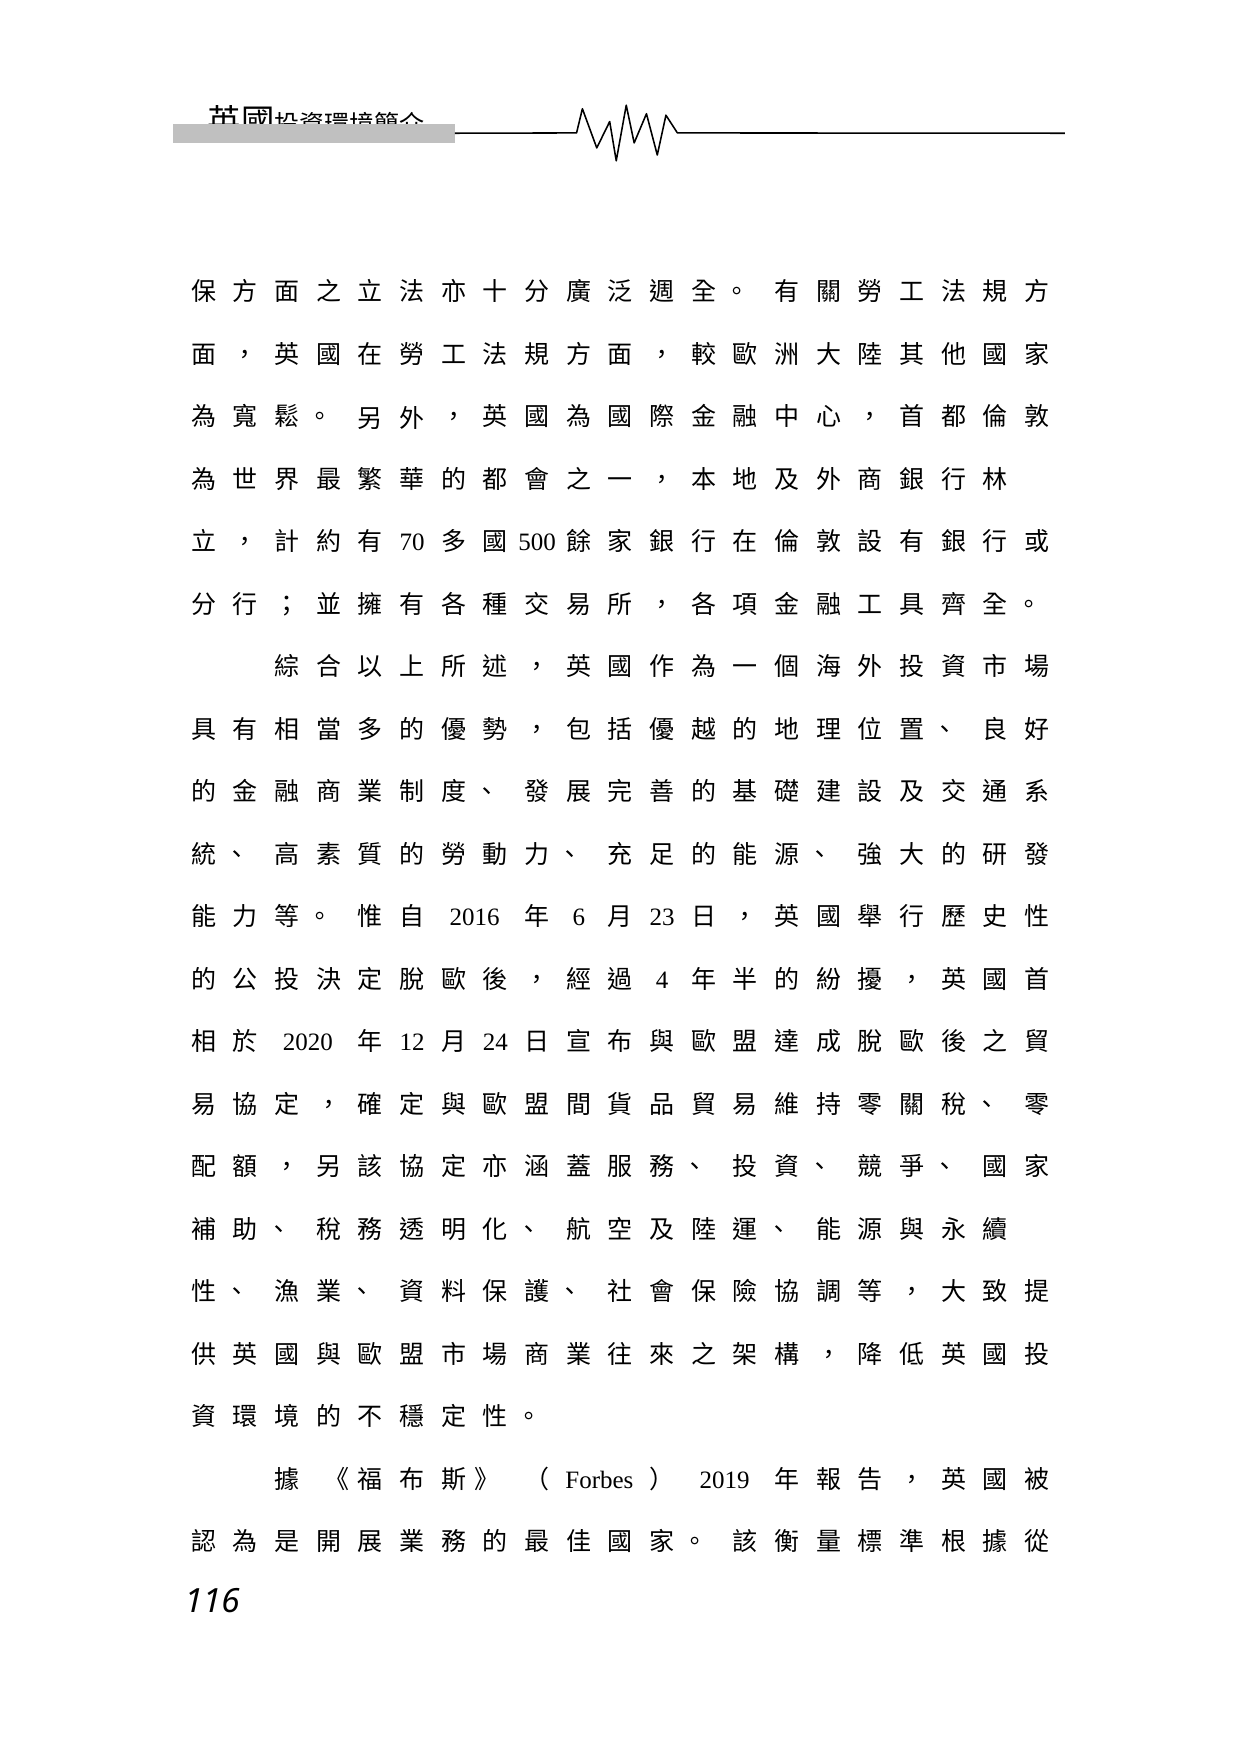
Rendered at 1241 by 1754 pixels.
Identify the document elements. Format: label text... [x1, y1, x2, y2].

text 據《福布斯》（Forbes）2019年報告，英國被認為是開展業務的最佳國家。該衡量標準根據從 [183, 1438, 1058, 1563]
text 保方面之立法亦十分廣泛週全。有關勞工法規方面，英國在勞工法規方面，較歐洲大陸其他國家為寬鬆。另外，英國為國際金融中心，首都倫敦為世界最繁華的都會之一，本地及外商銀行林立，計約有70多國500餘家銀行在倫敦設有銀行或分行；並擁有各種交易所，各項金融工具齊全。 [183, 250, 1058, 625]
text 綜合以上所述，英國作為一個海外投資市場具有相當多的優勢，包括優越的地理位置、良好的金融商業制度、發展完善的基礎建設及交通系統、高素質的勞動力、充足的能源、強大的研發能力等。惟自2016年6月23日，英國舉行歷史性的公投決定脫歐後，經過4年半的紛擾，英國首相於2020年12月24日宣布與歐盟達成脫歐後之貿易協定，確定與歐盟間貨品貿易維持零關稅、零配額，另該協定亦涵蓋服務、投資、競爭、國家補助、稅務透明化、航空及陸運、能源與永續性、漁業、資料保護、社會保險協調等，大致提供英國與歐盟市場商業往來之架構，降低英國投資環境的不穩定性。 [183, 625, 1058, 1438]
